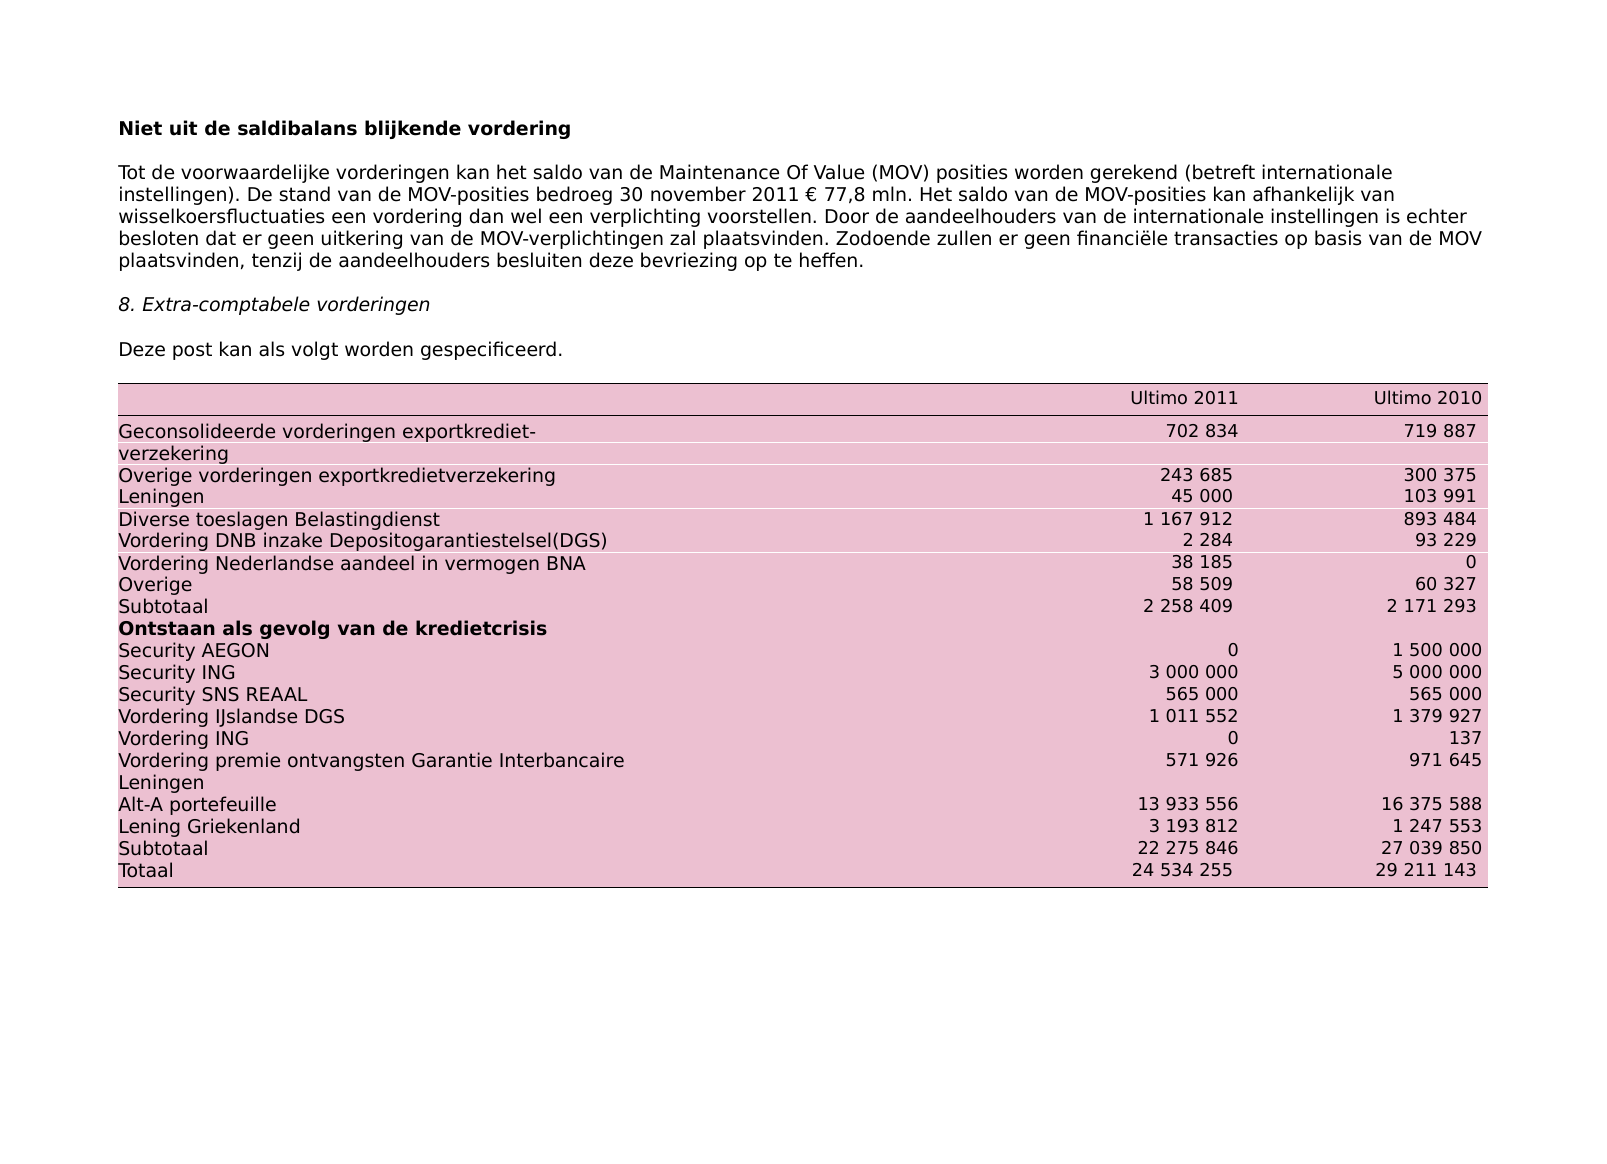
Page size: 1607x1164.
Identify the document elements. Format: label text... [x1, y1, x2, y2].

table_cell [1245, 618, 1488, 640]
table_cell Security SNS REAAL [118, 684, 1001, 706]
table_cell 58 509 [1001, 574, 1244, 596]
table_cell 300 375 [1245, 465, 1488, 486]
table_cell Overige [118, 574, 1001, 596]
table_cell 1 011 552 [1001, 706, 1244, 728]
table_cell Vordering ING [118, 728, 1001, 750]
table_cell 93 229 [1245, 530, 1488, 552]
table_cell 702 834 [1001, 416, 1244, 442]
table_header Ultimo 2011 [1001, 384, 1244, 415]
table_cell 2 171 293 [1245, 596, 1488, 618]
table_cell [1245, 443, 1488, 464]
table_cell Vordering IJslandse DGS [118, 706, 1001, 728]
table_cell Security ING [118, 662, 1001, 684]
table_cell 893 484 [1245, 509, 1488, 530]
table_header Ultimo 2010 [1245, 384, 1488, 415]
table_cell Alt-A portefeuille [118, 794, 1001, 816]
table_cell 1 500 000 [1245, 640, 1488, 662]
table_cell Geconsolideerde vorderingen exportkrediet- [118, 416, 1001, 442]
table_cell 38 185 [1001, 553, 1244, 574]
table_cell 0 [1001, 728, 1244, 750]
table_cell Ontstaan als gevolg van de kredietcrisis [118, 618, 1001, 640]
table_cell 565 000 [1001, 684, 1244, 706]
table_cell Vordering Nederlandse aandeel in vermogen BNA [118, 553, 1001, 574]
table_cell 2 284 [1001, 530, 1244, 552]
table_cell 2 258 409 [1001, 596, 1244, 618]
table_cell Diverse toeslagen Belastingdienst [118, 509, 1001, 530]
table_cell 1 167 912 [1001, 509, 1244, 530]
table_cell 243 685 [1001, 465, 1244, 486]
table_cell Overige vorderingen exportkredietverzekering [118, 465, 1001, 486]
subtitle Niet uit de saldibalans blijkende vordering [118, 118, 1488, 140]
table_cell 13 933 556 [1001, 794, 1244, 816]
table_cell 27 039 850 [1245, 838, 1488, 860]
table_cell 1 247 553 [1245, 816, 1488, 838]
table_cell 0 [1001, 640, 1244, 662]
table_cell 137 [1245, 728, 1488, 750]
text Tot de voorwaardelijke vorderingen kan het saldo van de Maintenance Of Value (MOV) posities worden gerekend (betreft internationale instellingen). De stand van de MOV-posities bedroeg 30 november 2011 € 77,8 mln. Het saldo van de MOV-posities kan afhankelijk van wisselkoersfluctuaties een vordering dan wel een verplichting voorstellen. Door de aandeelhouders van de internationale instellingen is echter besloten dat er geen uitkering van de MOV-verplichtingen zal plaatsvinden. Zodoende zullen er geen financiële transacties op basis van de MOV plaatsvinden, tenzij de aandeelhouders besluiten deze bevriezing op te heffen. [118, 162, 1488, 272]
table_cell [1001, 618, 1244, 640]
table_cell 1 379 927 [1245, 706, 1488, 728]
table_cell 24 534 255 [1001, 860, 1244, 887]
table_cell 719 887 [1245, 416, 1488, 442]
table_cell verzekering [118, 443, 1001, 464]
table_cell 22 275 846 [1001, 838, 1244, 860]
table_cell 971 645 [1245, 750, 1488, 772]
text Deze post kan als volgt worden gespecificeerd. [118, 338, 1488, 361]
table_cell Leningen [118, 772, 1001, 794]
table_cell 571 926 [1001, 750, 1244, 772]
table_cell 5 000 000 [1245, 662, 1488, 684]
table_cell [1245, 772, 1488, 794]
table_cell 60 327 [1245, 574, 1488, 596]
table_cell 3 000 000 [1001, 662, 1244, 684]
table_cell Subtotaal [118, 596, 1001, 618]
table_cell Totaal [118, 860, 1001, 887]
table_cell [1001, 772, 1244, 794]
table_cell 3 193 812 [1001, 816, 1244, 838]
table_cell 0 [1245, 553, 1488, 574]
table_cell Lening Griekenland [118, 816, 1001, 838]
table_cell Security AEGON [118, 640, 1001, 662]
table_cell [1001, 443, 1244, 464]
table_cell 29 211 143 [1245, 860, 1488, 887]
table_cell 45 000 [1001, 486, 1244, 508]
table_cell 16 375 588 [1245, 794, 1488, 816]
table_cell Leningen [118, 486, 1001, 508]
table_cell Vordering DNB inzake Depositogarantiestelsel(DGS) [118, 530, 1001, 552]
table_cell Vordering premie ontvangsten Garantie Interbancaire [118, 750, 1001, 772]
table_header [118, 384, 1001, 415]
table_cell 565 000 [1245, 684, 1488, 706]
table_cell 103 991 [1245, 486, 1488, 508]
table_cell Subtotaal [118, 838, 1001, 860]
subtitle 8. Extra-comptabele vorderingen [118, 294, 1488, 316]
